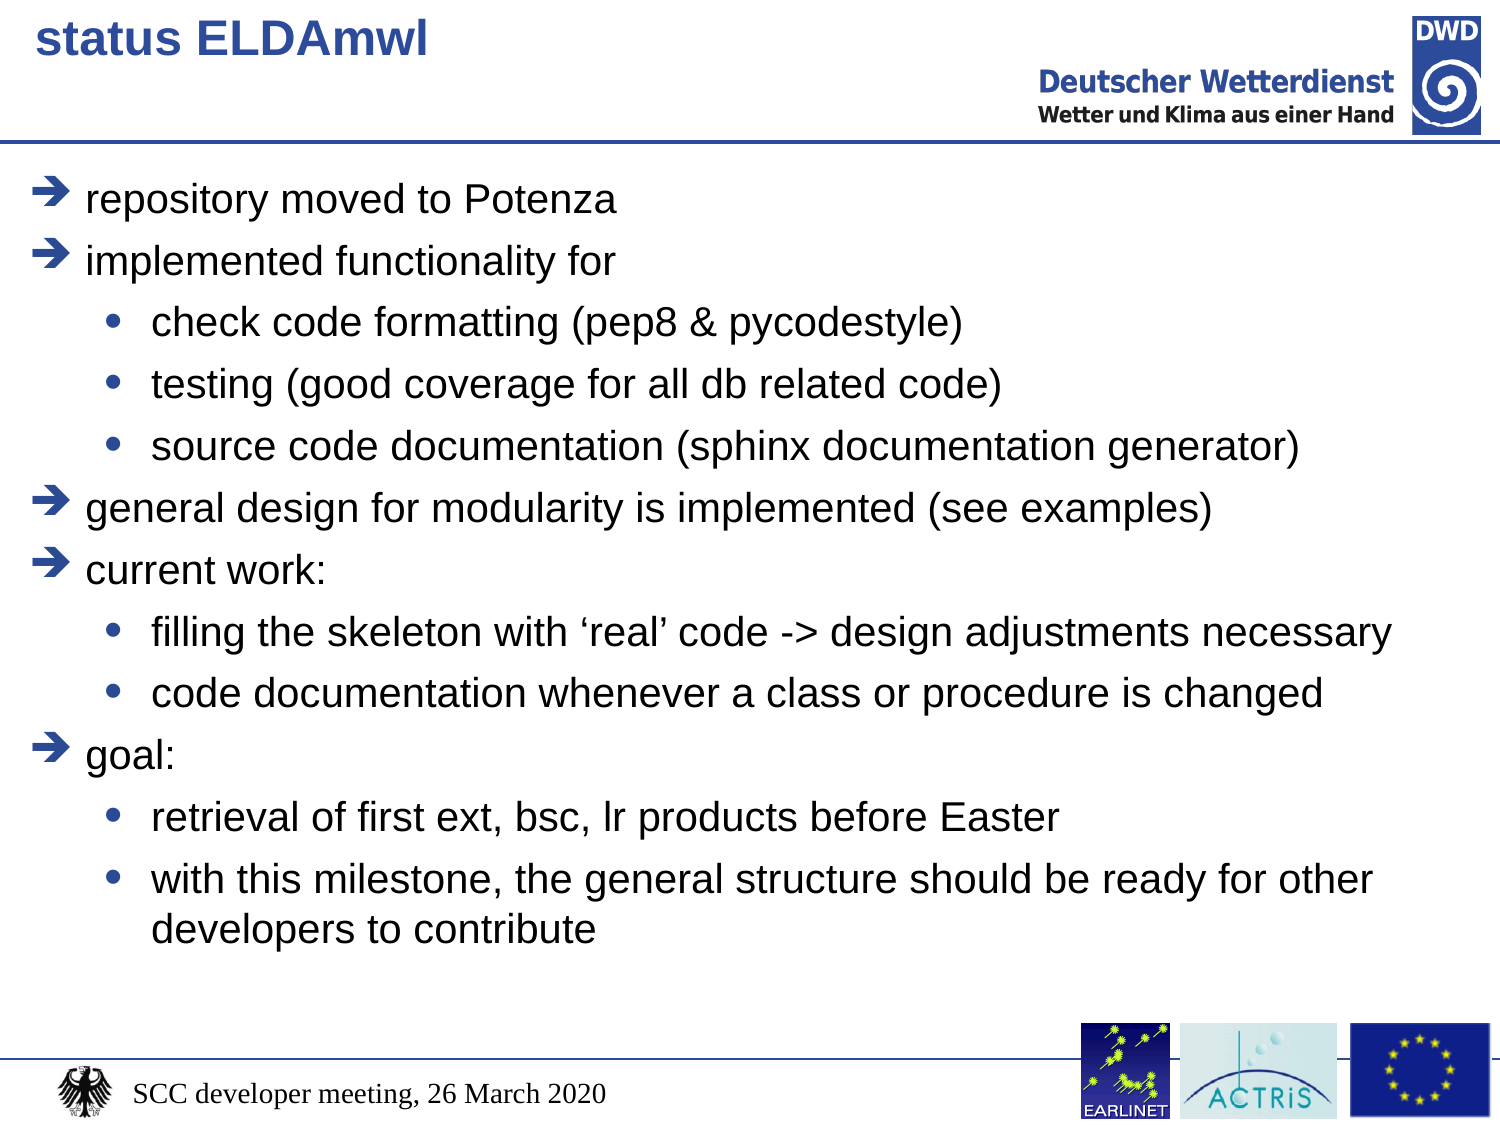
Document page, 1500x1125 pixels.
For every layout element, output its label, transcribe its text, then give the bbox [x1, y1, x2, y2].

picture [1180, 1023, 1337, 1119]
picture [55, 1064, 114, 1119]
picture [1350, 1023, 1492, 1119]
picture [1081, 1023, 1170, 1119]
picture [1038, 16, 1481, 135]
text_box repository moved to Potenza implemented functionality for check code formatting (pep8 & pycodestyle) testing (good coverage for all db related code) source code documentation (sphinx documentation generator) general design for modularity is implemented (see examples) current work: filling the skeleton with ‘real’ code -> design adjustments necessary code documentation whenever a class or procedure is changed goal: retrieval of first ext, bsc, lr products before Easter with this milestone, the general structure should be ready for other developers to contribute [14, 163, 1466, 861]
text_box status ELDAmwl [20, 0, 988, 134]
